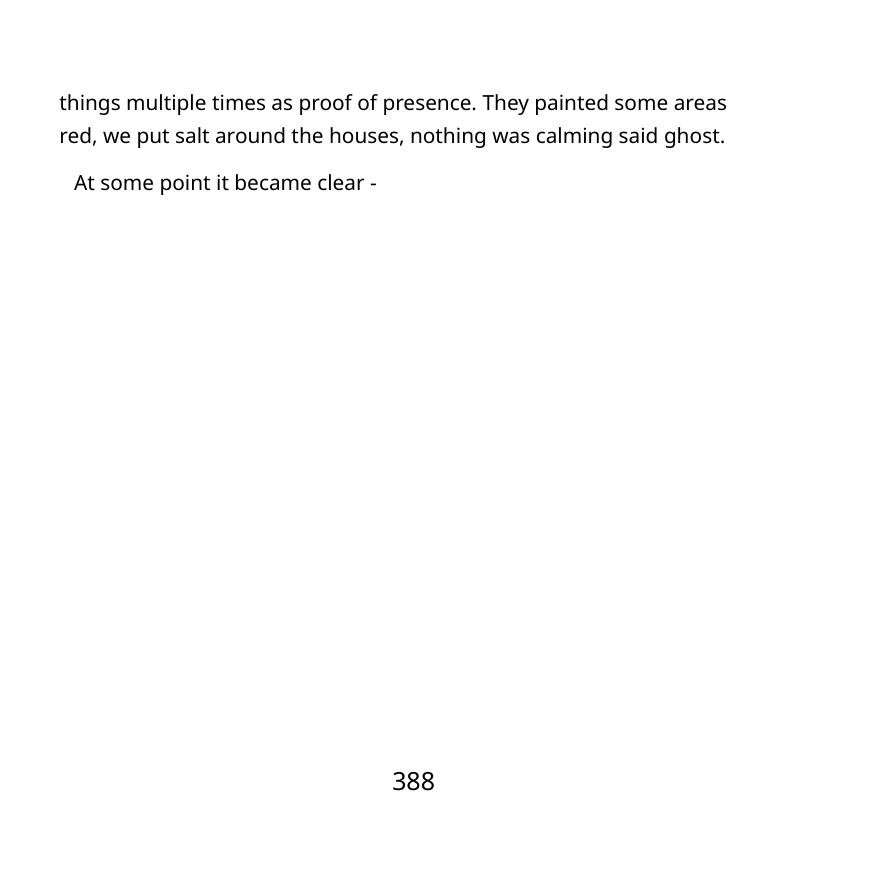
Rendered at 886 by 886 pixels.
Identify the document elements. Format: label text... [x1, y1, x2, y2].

text At some point it became clear - [59, 168, 768, 197]
text things multiple times as proof of presence. They painted some areas red, we put salt around the houses, nothing was calming said ghost. [59, 88, 768, 149]
